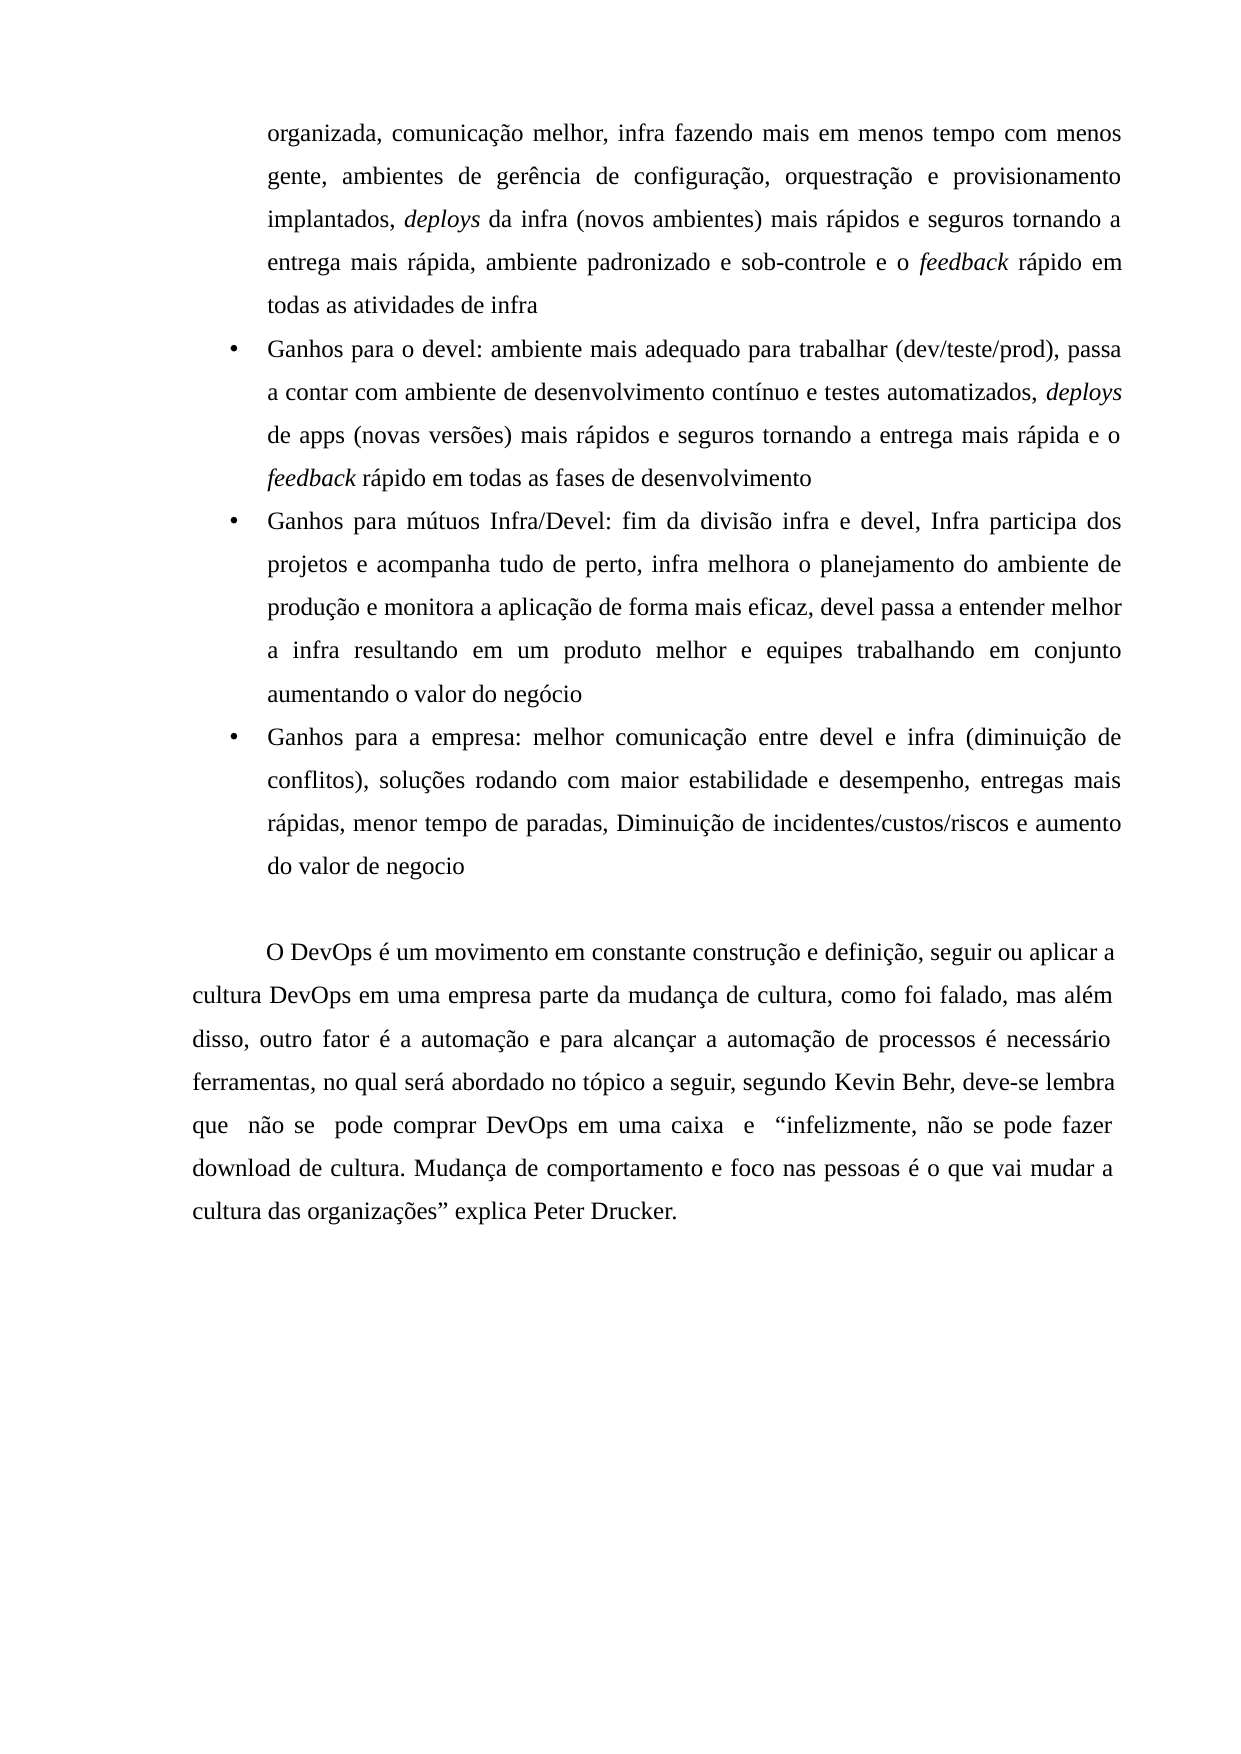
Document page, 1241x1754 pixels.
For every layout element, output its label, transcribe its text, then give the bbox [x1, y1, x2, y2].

text O DevOps é um movimento em constante construção e definição, seguir ou aplicar a cultura DevOps em uma empresa parte da mudança de cultura, como foi falado, mas além disso, outro fator é a automação e para alcançar a automação de processos é necessário ferramentas, no qual será abordado no tópico a seguir, segundo Kevin Behr, deve-se lembra que não se pode comprar DevOps em uma caixa e “infelizmente, não se pode fazer download de cultura. Mudança de comportamento e foco nas pessoas é o que vai mudar a cultura das organizações” explica Peter Drucker. [118, 937, 1122, 1225]
list Ganhos para a empresa: melhor comunicação entre devel e infra (diminuição de conflitos), soluções rodando com maior estabilidade e desempenho, entregas mais rápidas, menor tempo de paradas, Diminuição de incidentes/custos/riscos e aumento do valor de negocio [229, 722, 1122, 880]
list Ganhos para mútuos Infra/Devel: fim da divisão infra e devel, Infra participa dos projetos e acompanha tudo de perto, infra melhora o planejamento do ambiente de produção e monitora a aplicação de forma mais eficaz, devel passa a entender melhor a infra resultando em um produto melhor e equipes trabalhando em conjunto aumentando o valor do negócio [229, 506, 1122, 707]
list Ganhos para o devel: ambiente mais adequado para trabalhar (dev/teste/prod), passa a contar com ambiente de desenvolvimento contínuo e testes automatizados, deploys de apps (novas versões) mais rápidos e seguros tornando a entrega mais rápida e o feedback rápido em todas as fases de desenvolvimento [229, 334, 1122, 492]
list organizada, comunicação melhor, infra fazendo mais em menos tempo com menos gente, ambientes de gerência de configuração, orquestração e provisionamento implantados, deploys da infra (novos ambientes) mais rápidos e seguros tornando a entrega mais rápida, ambiente padronizado e sob-controle e o feedback rápido em todas as atividades de infra [229, 118, 1122, 319]
